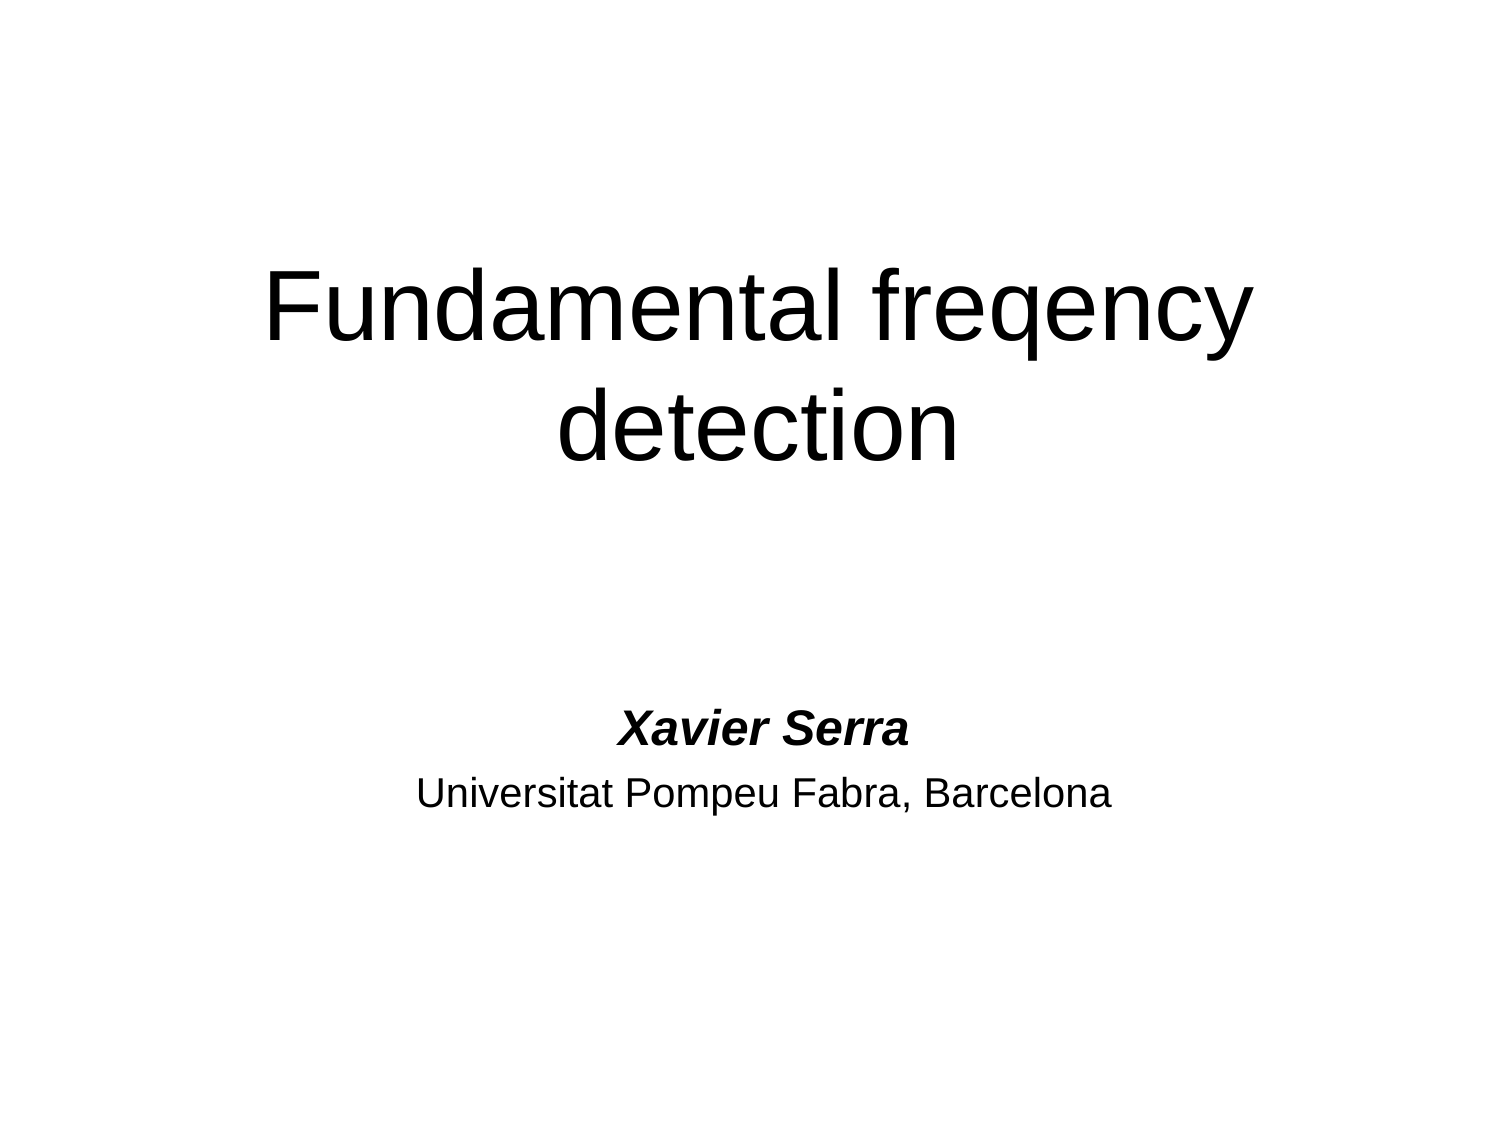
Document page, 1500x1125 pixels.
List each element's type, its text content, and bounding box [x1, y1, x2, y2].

text_box Xavier Serra Universitat Pompeu Fabra, Barcelona [307, 692, 1221, 899]
title Fundamental freqency detection [75, 90, 1406, 631]
